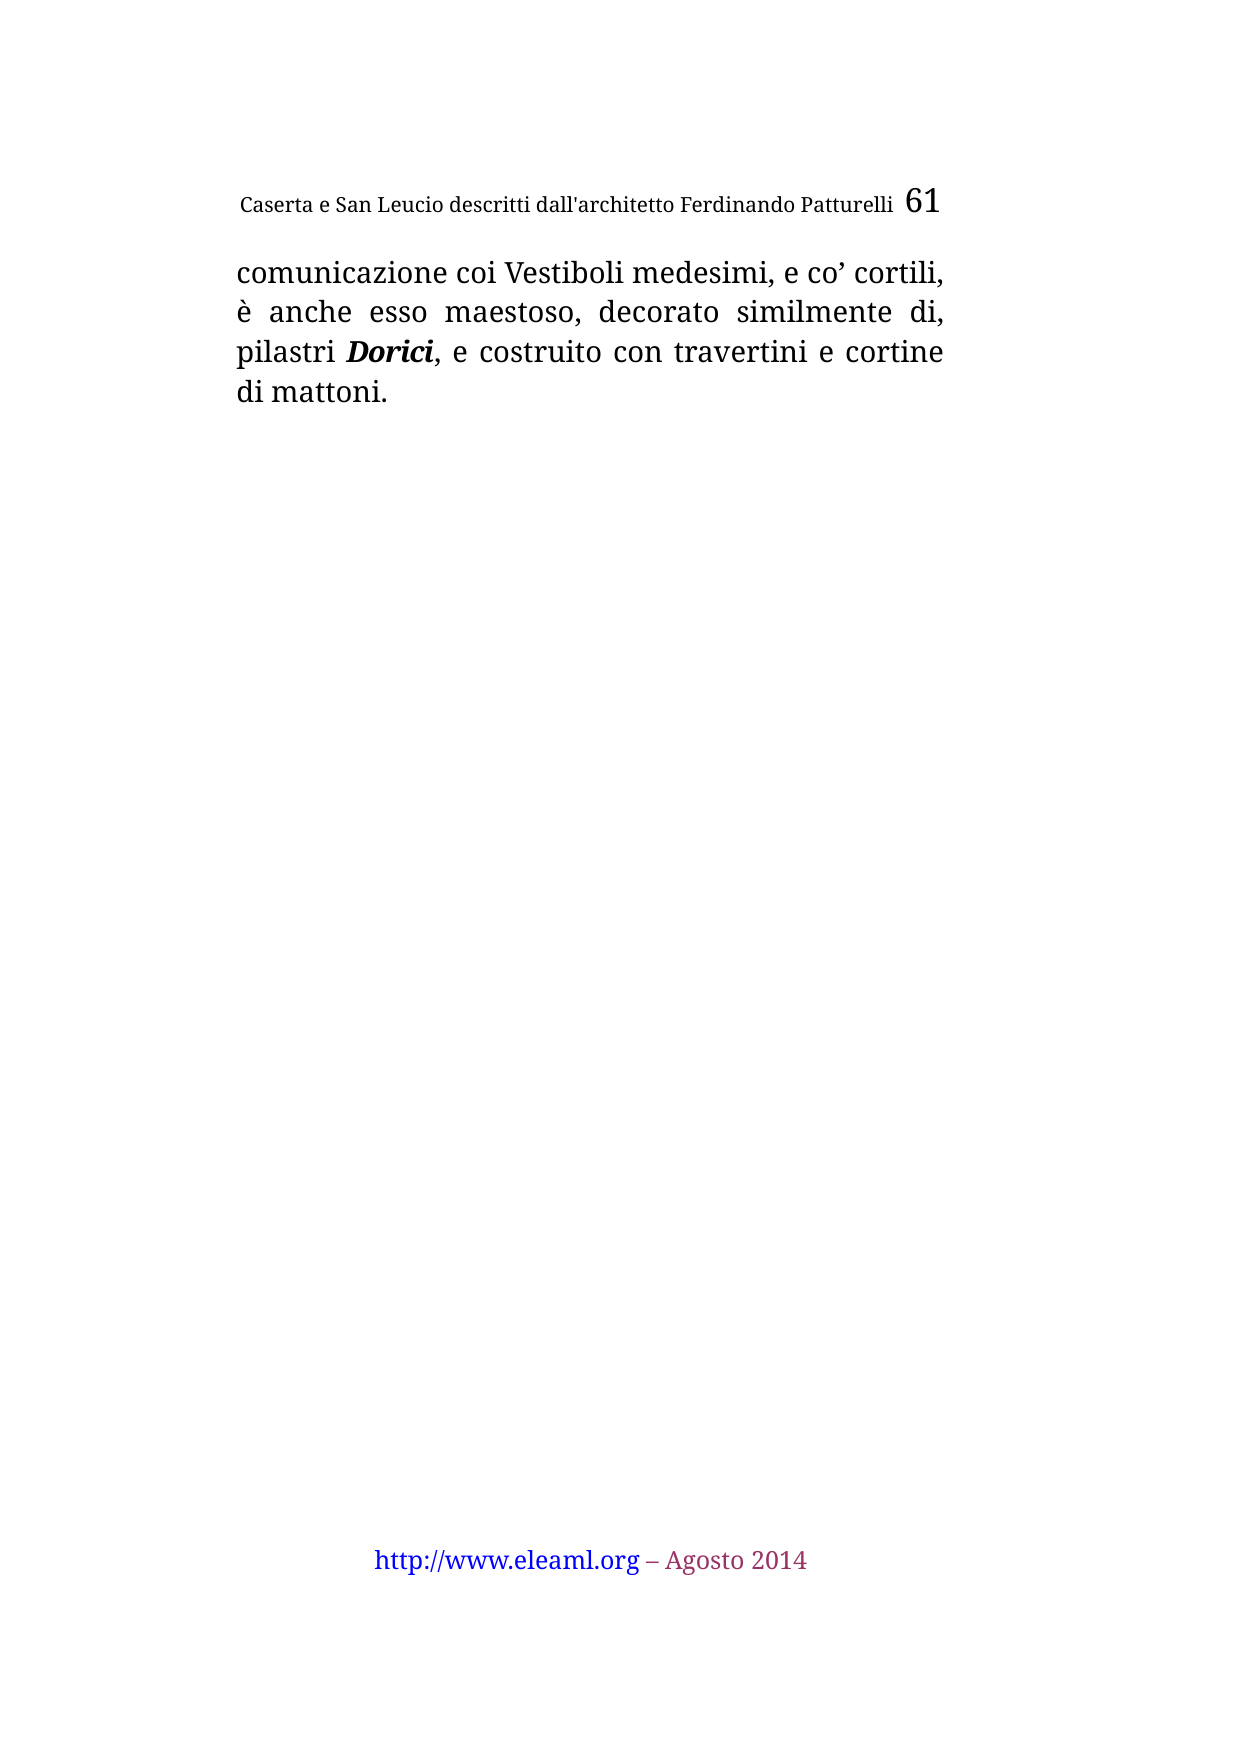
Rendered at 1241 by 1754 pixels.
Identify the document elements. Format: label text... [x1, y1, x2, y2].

text comunicazione coi Vestiboli medesimi, e co’ cortili, è anche esso maestoso, decorato similmente di, pilastri Dorici, e costruito con travertini e cortine di mattoni. [236, 252, 945, 411]
